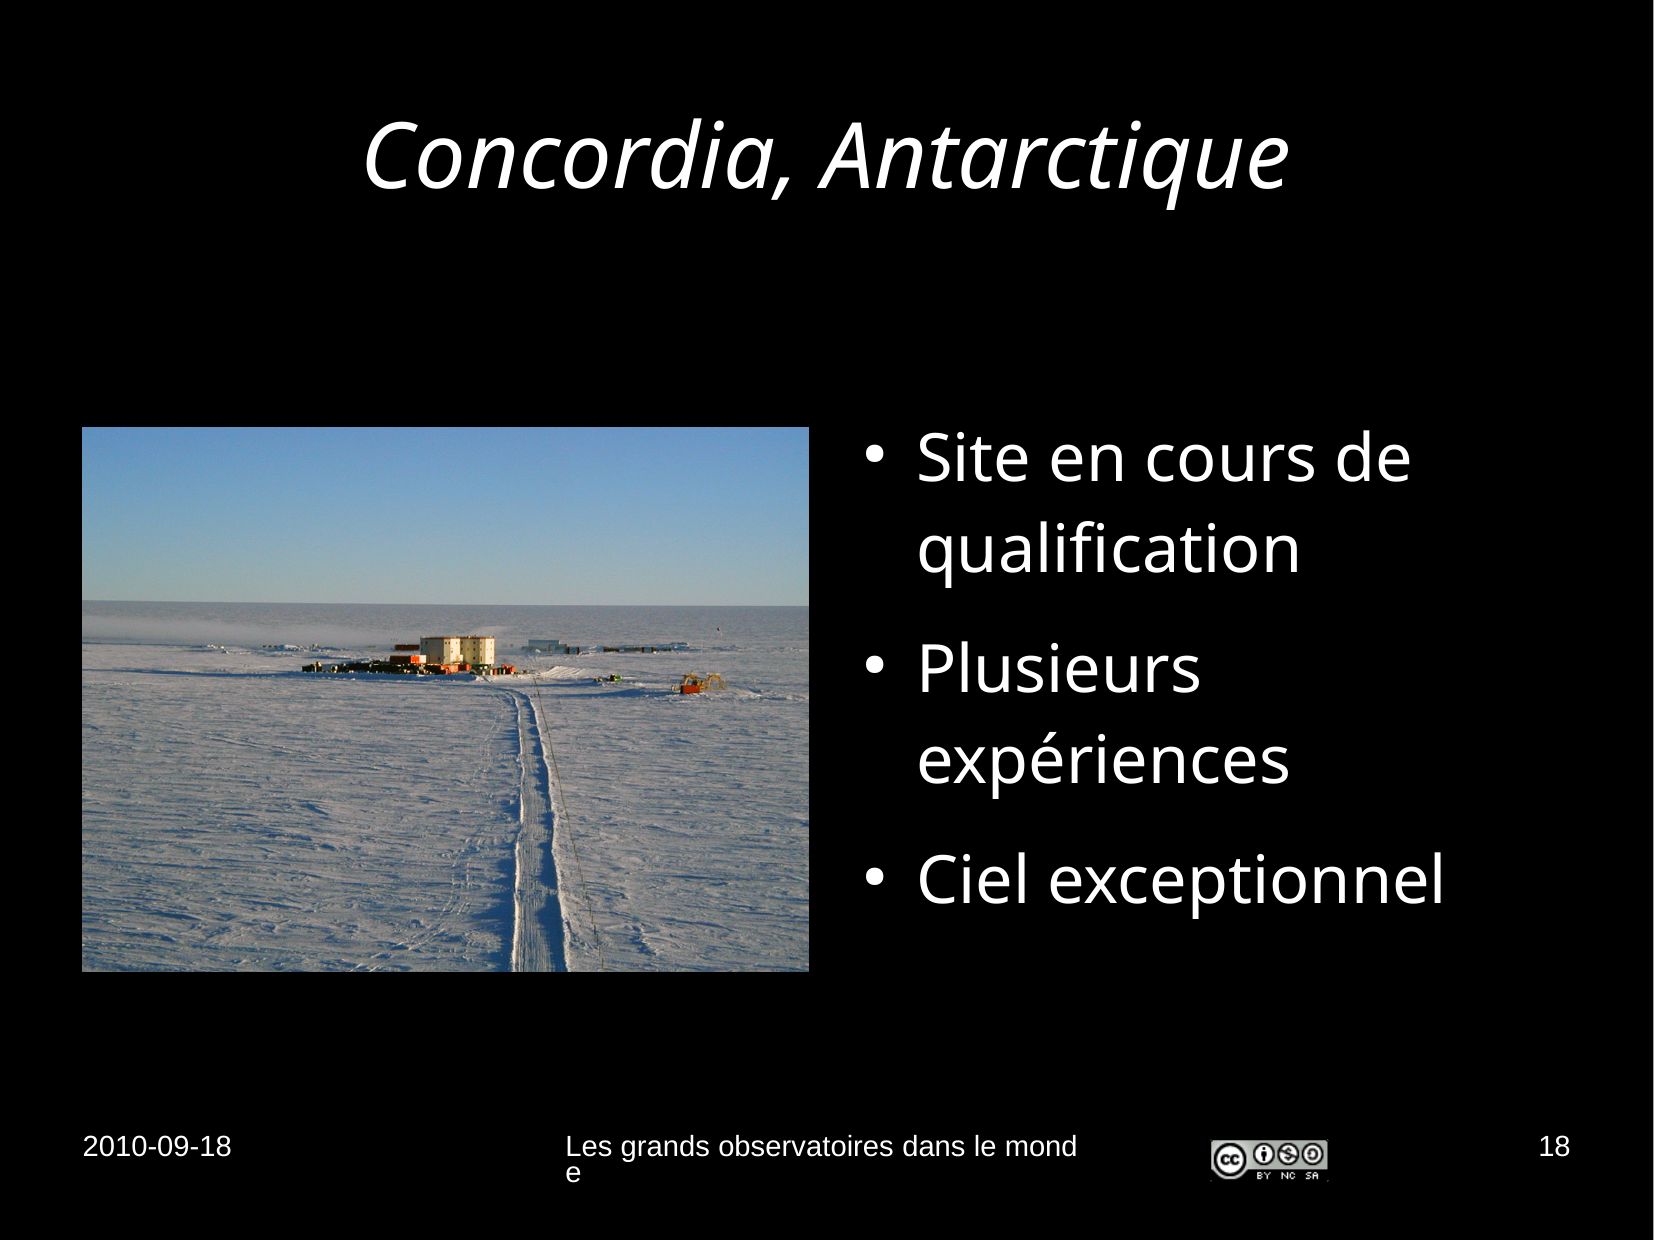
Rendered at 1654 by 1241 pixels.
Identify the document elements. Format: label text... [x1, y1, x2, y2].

list Site en cours de qualification Plusieurs expériences Ciel exceptionnel [845, 290, 1572, 1109]
picture [82, 427, 809, 972]
title Concordia, Antarctique [82, 49, 1571, 257]
picture [1210, 1139, 1329, 1182]
